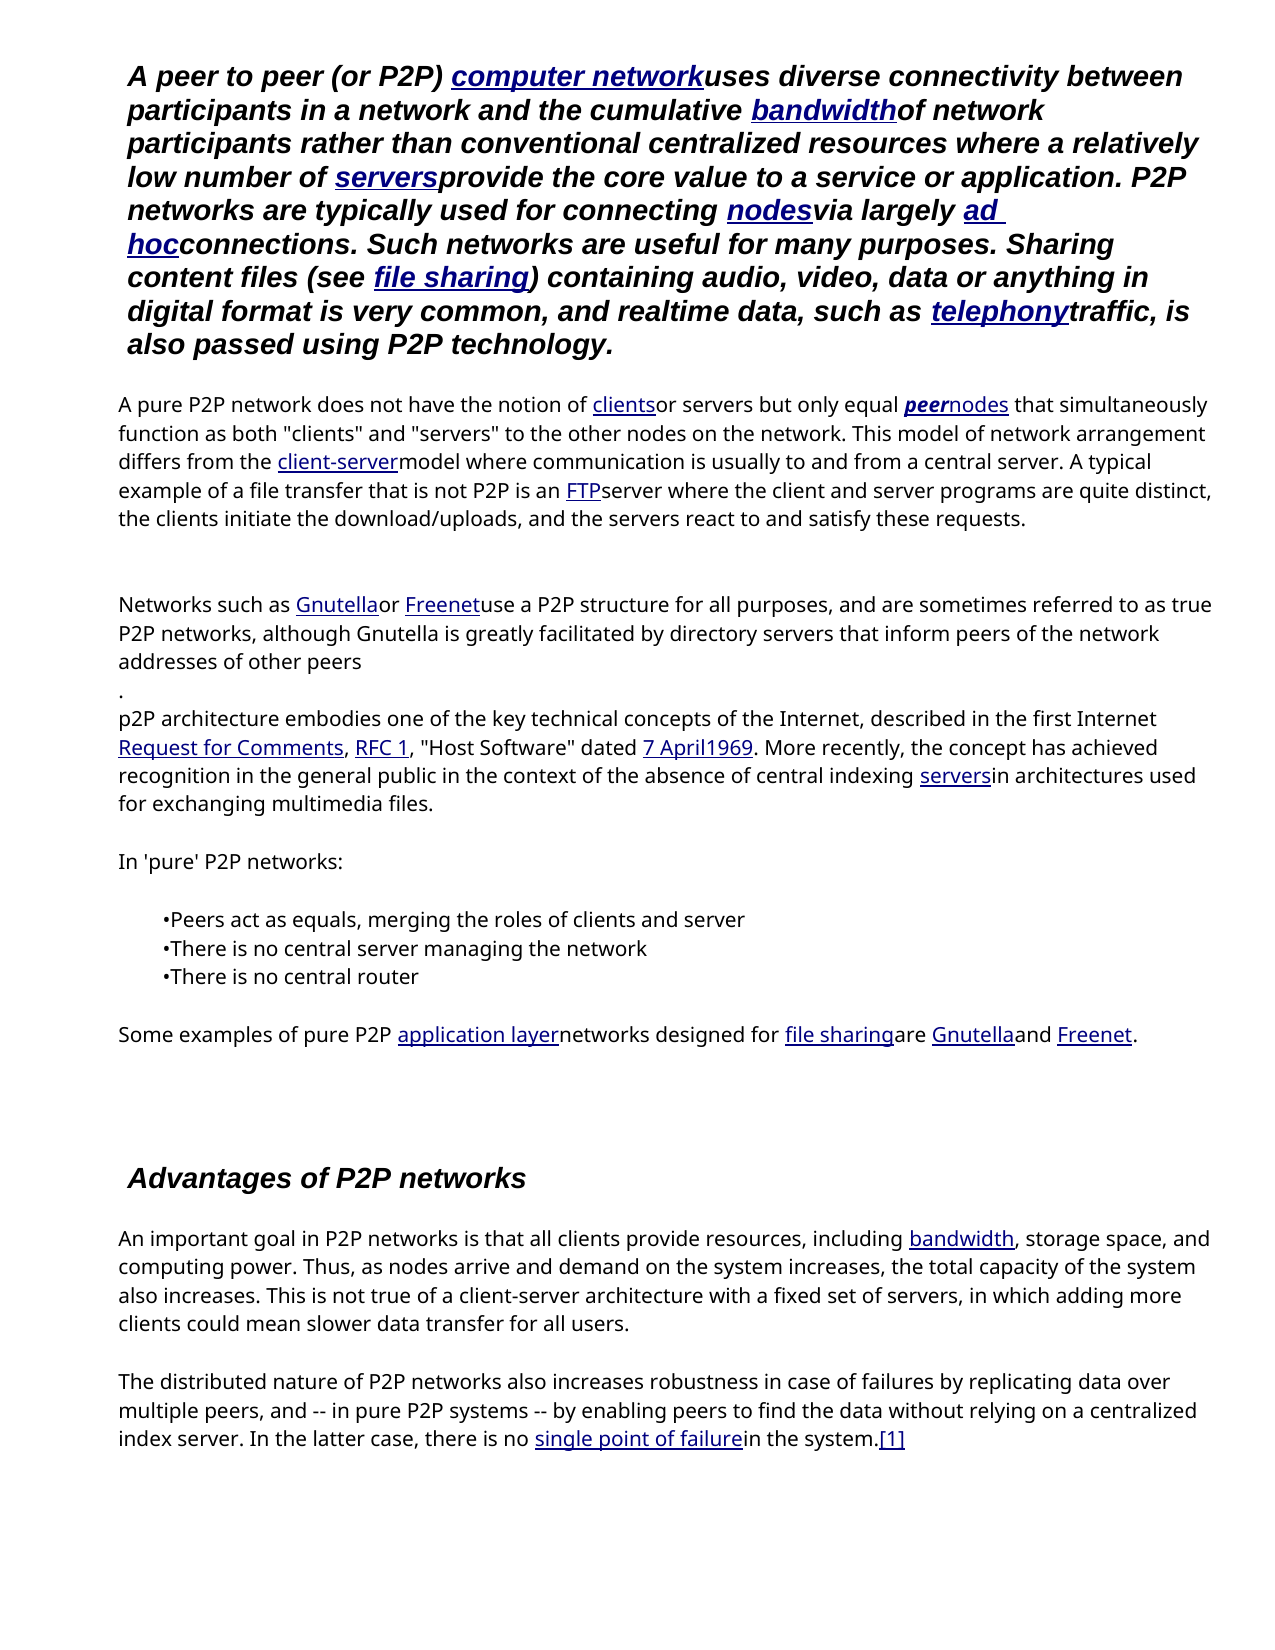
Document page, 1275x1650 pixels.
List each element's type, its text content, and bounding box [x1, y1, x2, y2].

subtitle A peer to peer (or P2P) computer networkuses diverse connectivity between participants in a network and the cumulative bandwidthof network participants rather than conventional centralized resources where a relatively low number of serversprovide the core value to a service or application. P2P networks are typically used for connecting nodesvia largely ad hocconnections. Such networks are useful for many purposes. Sharing content files (see file sharing) containing audio, video, data or anything in digital format is very common, and realtime data, such as telephonytraffic, is also passed using P2P technology. [127, 59, 1207, 361]
text An important goal in P2P networks is that all clients provide resources, including bandwidth, storage space, and computing power. Thus, as nodes arrive and demand on the system increases, the total capacity of the system also increases. This is not true of a client-server architecture with a fixed set of servers, in which adding more clients could mean slower data transfer for all users. [118, 1224, 1216, 1338]
text Some examples of pure P2P application layernetworks designed for file sharingare Gnutellaand Freenet. [118, 1020, 1216, 1049]
text There is no central server managing the network [162, 934, 1216, 962]
text The distributed nature of P2P networks also increases robustness in case of failures by replicating data over multiple peers, and -- in pure P2P systems -- by enabling peers to find the data without relying on a centralized index server. In the latter case, there is no single point of failurein the system.[1] [118, 1367, 1216, 1453]
text Networks such as Gnutellaor Freenetuse a P2P structure for all purposes, and are sometimes referred to as true P2P networks, although Gnutella is greatly facilitated by directory servers that inform peers of the network addresses of other peers . p2P architecture embodies one of the key technical concepts of the Internet, described in the first Internet Request for Comments, RFC 1, "Host Software" dated 7 April1969. More recently, the concept has achieved recognition in the general public in the context of the absence of central indexing serversin architectures used for exchanging multimedia files. [118, 562, 1216, 818]
text A pure P2P network does not have the notion of clientsor servers but only equal peernodes that simultaneously function as both "clients" and "servers" to the other nodes on the network. This model of network arrangement differs from the client-servermodel where communication is usually to and from a central server. A typical example of a file transfer that is not P2P is an FTPserver where the client and server programs are quite distinct, the clients initiate the download/uploads, and the servers react to and satisfy these requests. [118, 390, 1216, 533]
text There is no central router [162, 962, 1216, 991]
subtitle Advantages of P2P networks [127, 1161, 1207, 1194]
text In 'pure' P2P networks: [118, 847, 1216, 876]
text Peers act as equals, merging the roles of clients and server [162, 905, 1216, 934]
